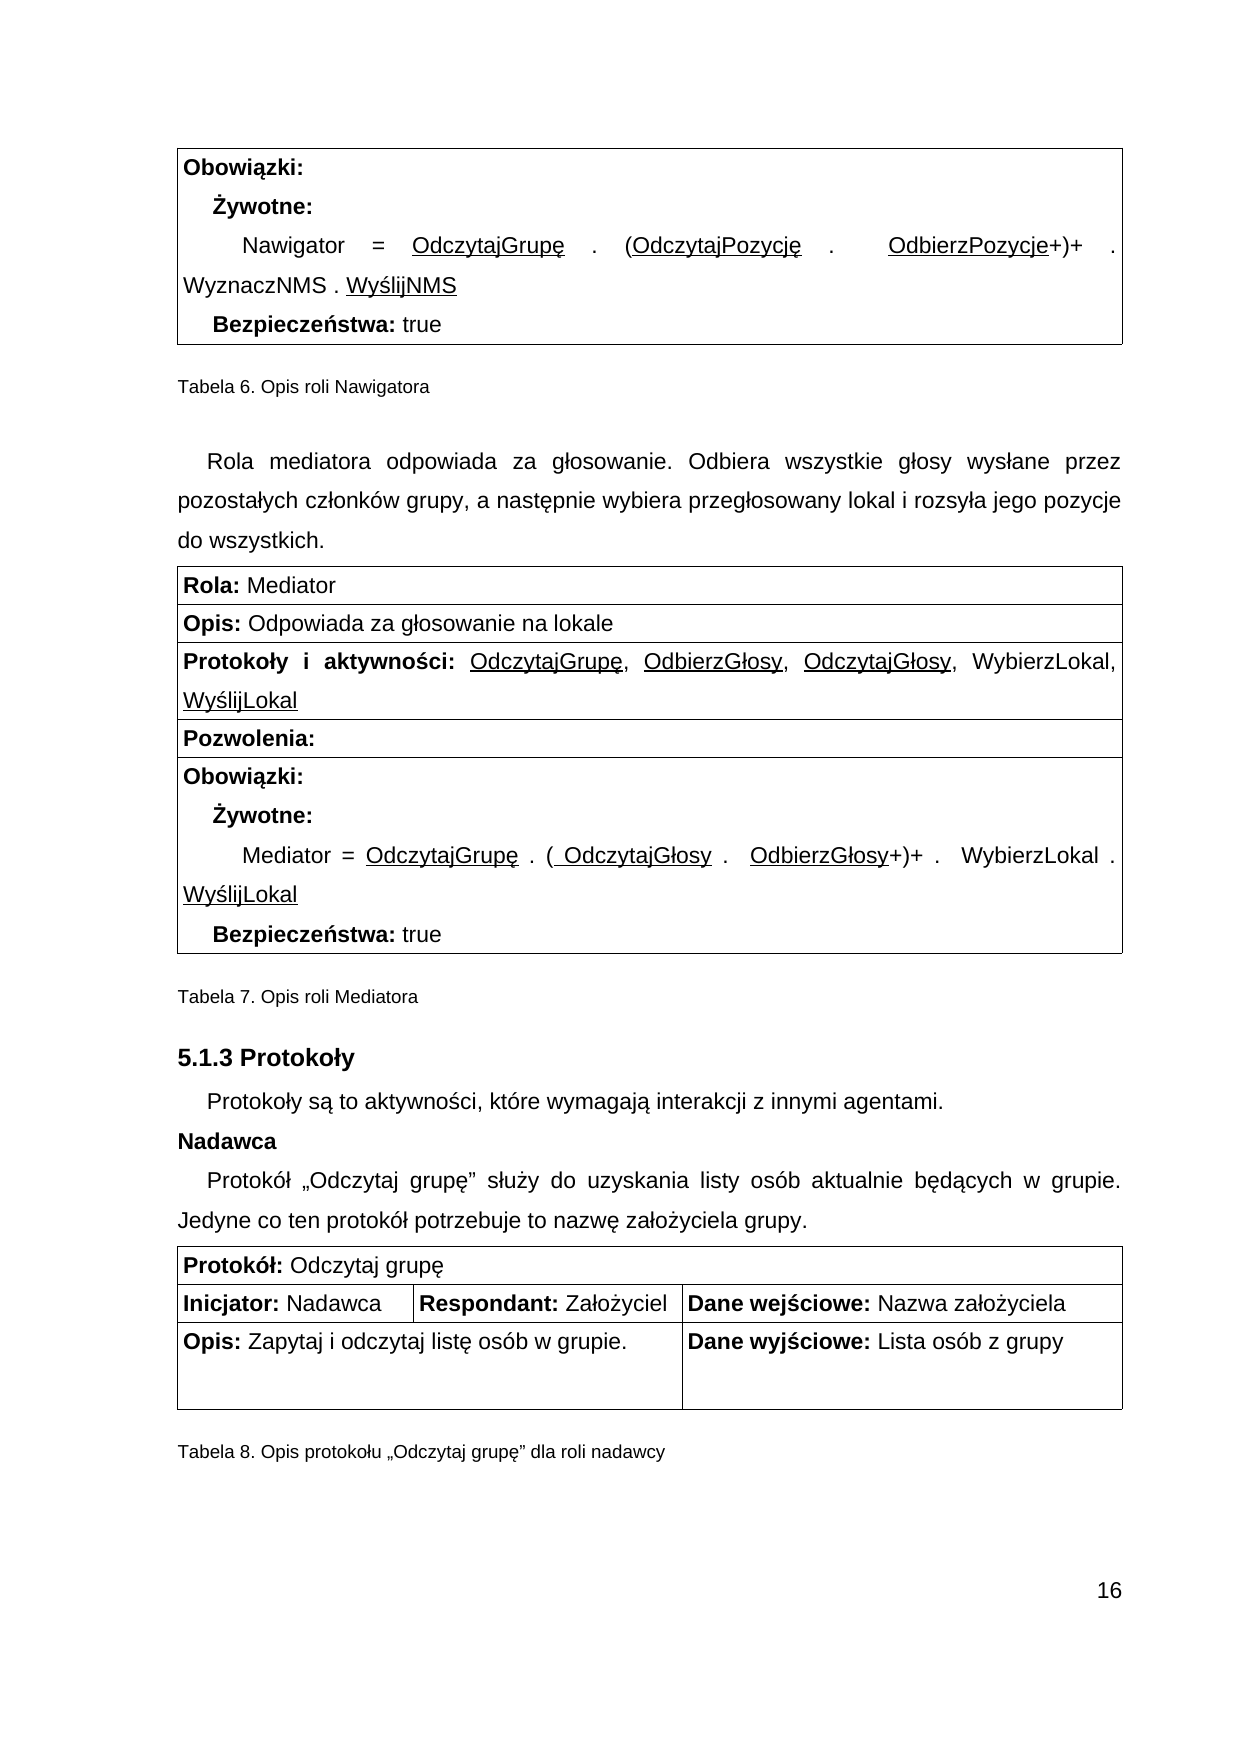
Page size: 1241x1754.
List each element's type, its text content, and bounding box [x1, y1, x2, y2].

table_cell Respondant: Założyciel [414, 1285, 682, 1322]
table_cell Dane wyjściowe: Lista osób z grupy [683, 1323, 1122, 1408]
text Protokół „Odczytaj grupę” służy do uzyskania listy osób aktualnie będących w grupie. Jedyne co ten protokół potrzebuje to nazwę założyciela grupy. [177, 1167, 1122, 1233]
subtitle 5.1.3 Protokoły [177, 1043, 1122, 1071]
text Tabela 7. Opis roli Mediatora [177, 985, 1122, 1007]
table_cell Opis: Odpowiada za głosowanie na lokale [178, 605, 1122, 642]
text Nadawca [177, 1128, 1122, 1154]
table_header Rola: Mediator [178, 567, 1122, 604]
table_cell Obowiązki: Żywotne: Mediator = OdczytajGrupę . ( OdczytajGłosy . OdbierzGłosy+)+ . WybierzLokal . WyślijLokal Bezpieczeństwa: true [178, 758, 1122, 953]
table_cell Dane wejściowe: Nazwa założyciela [683, 1285, 1122, 1322]
table_cell Obowiązki: Żywotne: Nawigator = OdczytajGrupę . (OdczytajPozycję . OdbierzPozycje+)+ . WyznaczNMS . WyślijNMS Bezpieczeństwa: true [178, 149, 1122, 343]
text Rola mediatora odpowiada za głosowanie. Odbiera wszystkie głosy wysłane przez pozostałych członków grupy, a następnie wybiera przegłosowany lokal i rozsyła jego pozycje do wszystkich. [177, 448, 1122, 553]
table_cell Inicjator: Nadawca [178, 1285, 413, 1322]
table_header Protokół: Odczytaj grupę [178, 1247, 1122, 1284]
text Protokoły są to aktywności, które wymagają interakcji z innymi agentami. [177, 1088, 1122, 1114]
table_cell Opis: Zapytaj i odczytaj listę osób w grupie. [178, 1323, 682, 1408]
text Tabela 6. Opis roli Nawigatora [177, 376, 1122, 397]
text Tabela 8. Opis protokołu „Odczytaj grupę” dla roli nadawcy [177, 1441, 1122, 1462]
table_cell Protokoły i aktywności: OdczytajGrupę, OdbierzGłosy, OdczytajGłosy, WybierzLokal, WyślijLokal [178, 643, 1122, 719]
table_cell Pozwolenia: [178, 720, 1122, 757]
